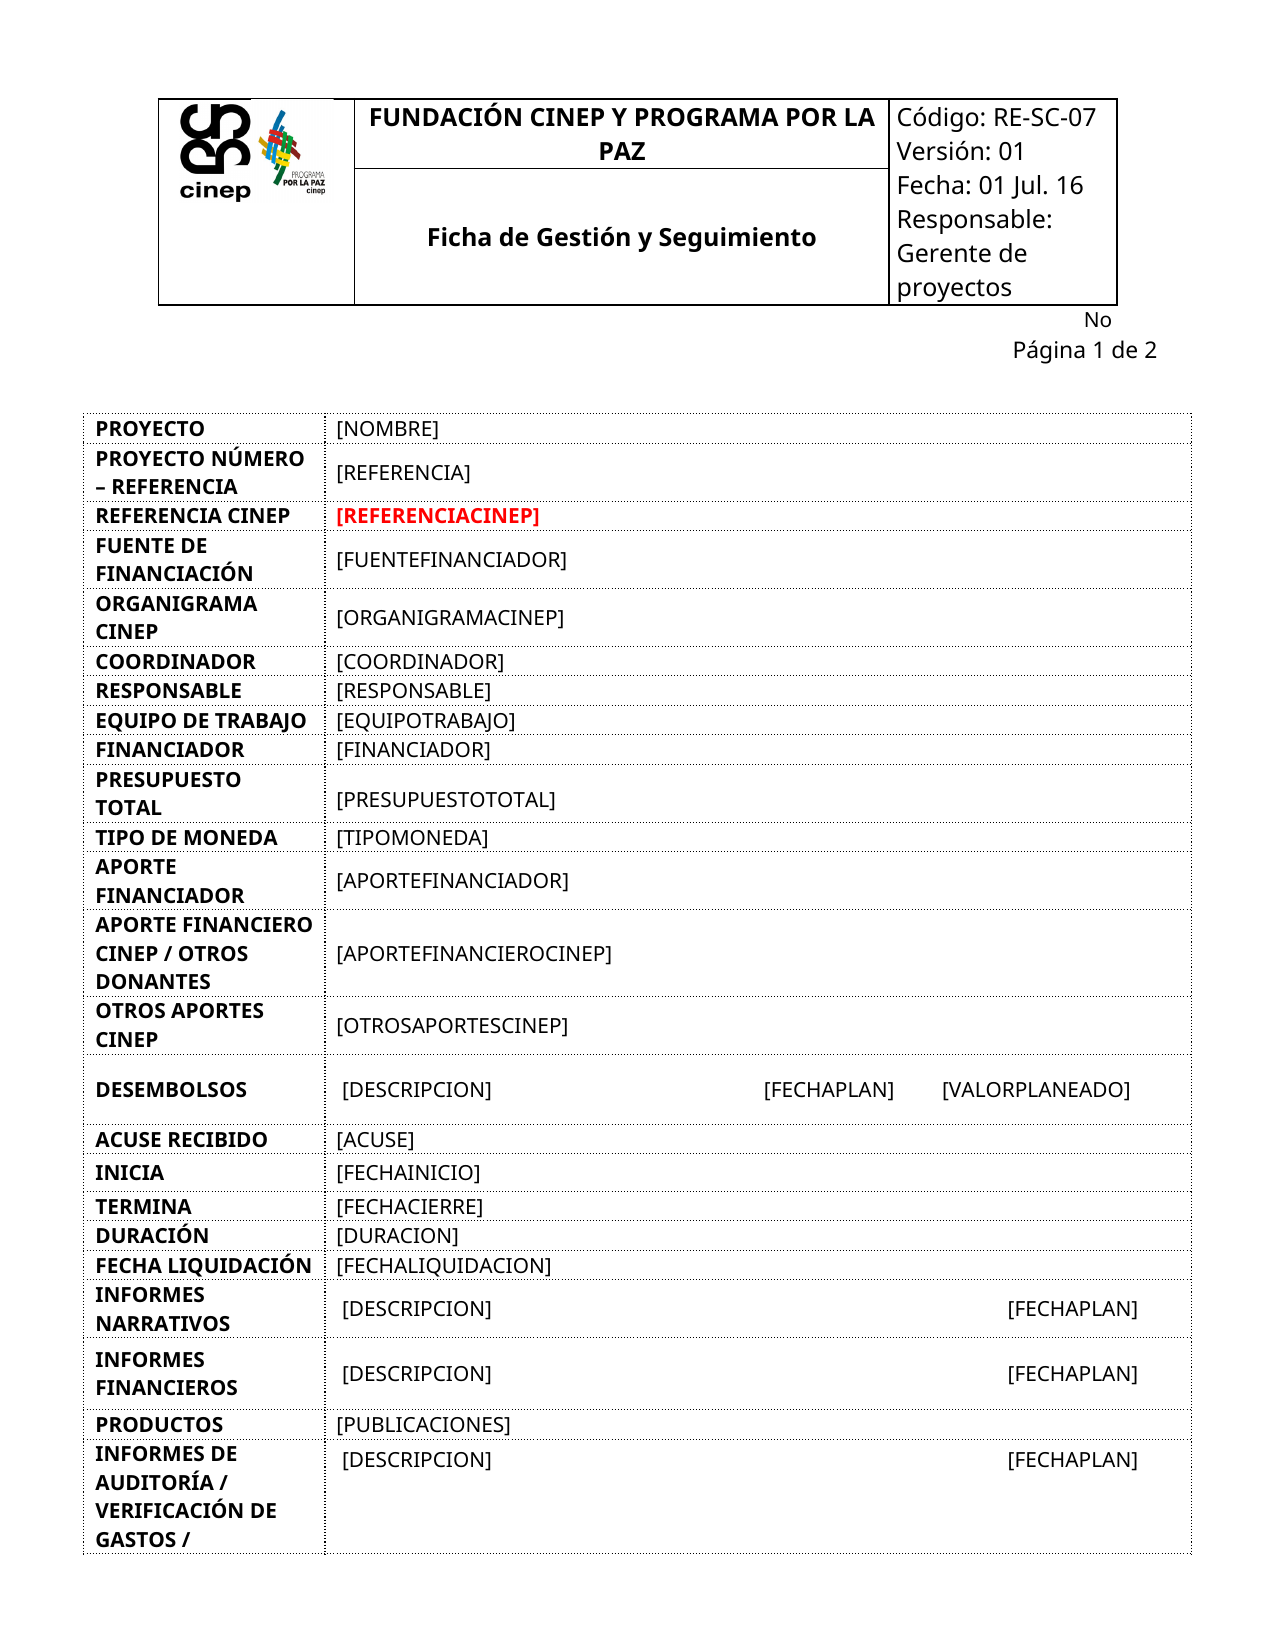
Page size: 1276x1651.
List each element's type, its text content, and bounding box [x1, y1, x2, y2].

table_cell [ORGANIGRAMACINEP] [325, 588, 1191, 646]
table_cell REFERENCIA CINEP [84, 501, 325, 530]
table_cell [APORTEFINANCIEROCINEP] [325, 909, 1191, 996]
table_cell [ACUSE] [325, 1124, 1191, 1153]
table_header [DESCRIPCION] [336, 1289, 1002, 1328]
table_cell [OTROSAPORTESCINEP] [325, 996, 1191, 1053]
table_cell TERMINA [84, 1191, 325, 1220]
table_cell [REFERENCIACINEP] [325, 501, 1191, 530]
table_cell ACUSE RECIBIDO [84, 1124, 325, 1153]
table_cell DESEMBOLSOS [84, 1054, 325, 1124]
table_header [FECHAPLAN] [1002, 1440, 1180, 1479]
picture [251, 99, 334, 203]
table_header [DESCRIPCION] [336, 1069, 758, 1109]
table_cell [PRESUPUESTOTOTAL] [325, 764, 1191, 822]
table_cell [FECHACIERRE] [325, 1191, 1191, 1220]
table_cell INFORMES NARRATIVOS [84, 1279, 325, 1337]
table_cell OTROS APORTES CINEP [84, 996, 325, 1053]
table_header [FECHAPLAN] [1002, 1354, 1180, 1393]
table_cell [325, 1337, 1191, 1409]
table_cell DURACIÓN [84, 1220, 325, 1250]
table_cell [325, 1279, 1191, 1337]
table_cell PRODUCTOS [84, 1409, 325, 1438]
table_header [FECHAPLAN] [1002, 1289, 1180, 1328]
table_cell PROYECTO NÚMERO – REFERENCIA [84, 443, 325, 501]
table_cell FINANCIADOR [84, 734, 325, 764]
table_header [NOMBRE] [325, 413, 1191, 443]
table_header [DESCRIPCION] [336, 1440, 1002, 1479]
table_cell INFORMES DE AUDITORÍA / VERIFICACIÓN DE GASTOS / [84, 1439, 325, 1553]
table_cell RESPONSABLE [84, 675, 325, 705]
table_cell [RESPONSABLE] [325, 675, 1191, 705]
table_header PROYECTO [84, 413, 325, 443]
table_header [FECHAPLAN] [758, 1069, 936, 1109]
table_header [DESCRIPCION] [336, 1354, 1002, 1393]
table_cell FUENTE DE FINANCIACIÓN [84, 530, 325, 588]
table_cell INFORMES FINANCIEROS [84, 1337, 325, 1409]
table_cell [325, 1054, 1191, 1124]
table_cell COORDINADOR [84, 646, 325, 675]
table_cell [EQUIPOTRABAJO] [325, 705, 1191, 734]
table_cell [TIPOMONEDA] [325, 822, 1191, 851]
table_cell [FUENTEFINANCIADOR] [325, 530, 1191, 588]
table_cell EQUIPO DE TRABAJO [84, 705, 325, 734]
table_cell [FECHALIQUIDACION] [325, 1250, 1191, 1279]
table_cell FECHA LIQUIDACIÓN [84, 1250, 325, 1279]
table_cell INICIA [84, 1153, 325, 1191]
table_cell APORTE FINANCIADOR [84, 851, 325, 909]
table_cell APORTE FINANCIERO CINEP / OTROS DONANTES [84, 909, 325, 996]
table_cell [DURACION] [325, 1220, 1191, 1250]
table_cell [325, 1439, 1191, 1553]
table_cell PRESUPUESTO TOTAL [84, 764, 325, 822]
table_cell [COORDINADOR] [325, 646, 1191, 675]
table_cell [REFERENCIA] [325, 443, 1191, 501]
table_cell [FINANCIADOR] [325, 734, 1191, 764]
table_cell [PUBLICACIONES] [325, 1409, 1191, 1438]
table_header [VALORPLANEADO] [936, 1069, 1180, 1109]
table_cell [FECHAINICIO] [325, 1153, 1191, 1191]
table_cell ORGANIGRAMA CINEP [84, 588, 325, 646]
table_cell TIPO DE MONEDA [84, 822, 325, 851]
table_cell [APORTEFINANCIADOR] [325, 851, 1191, 909]
